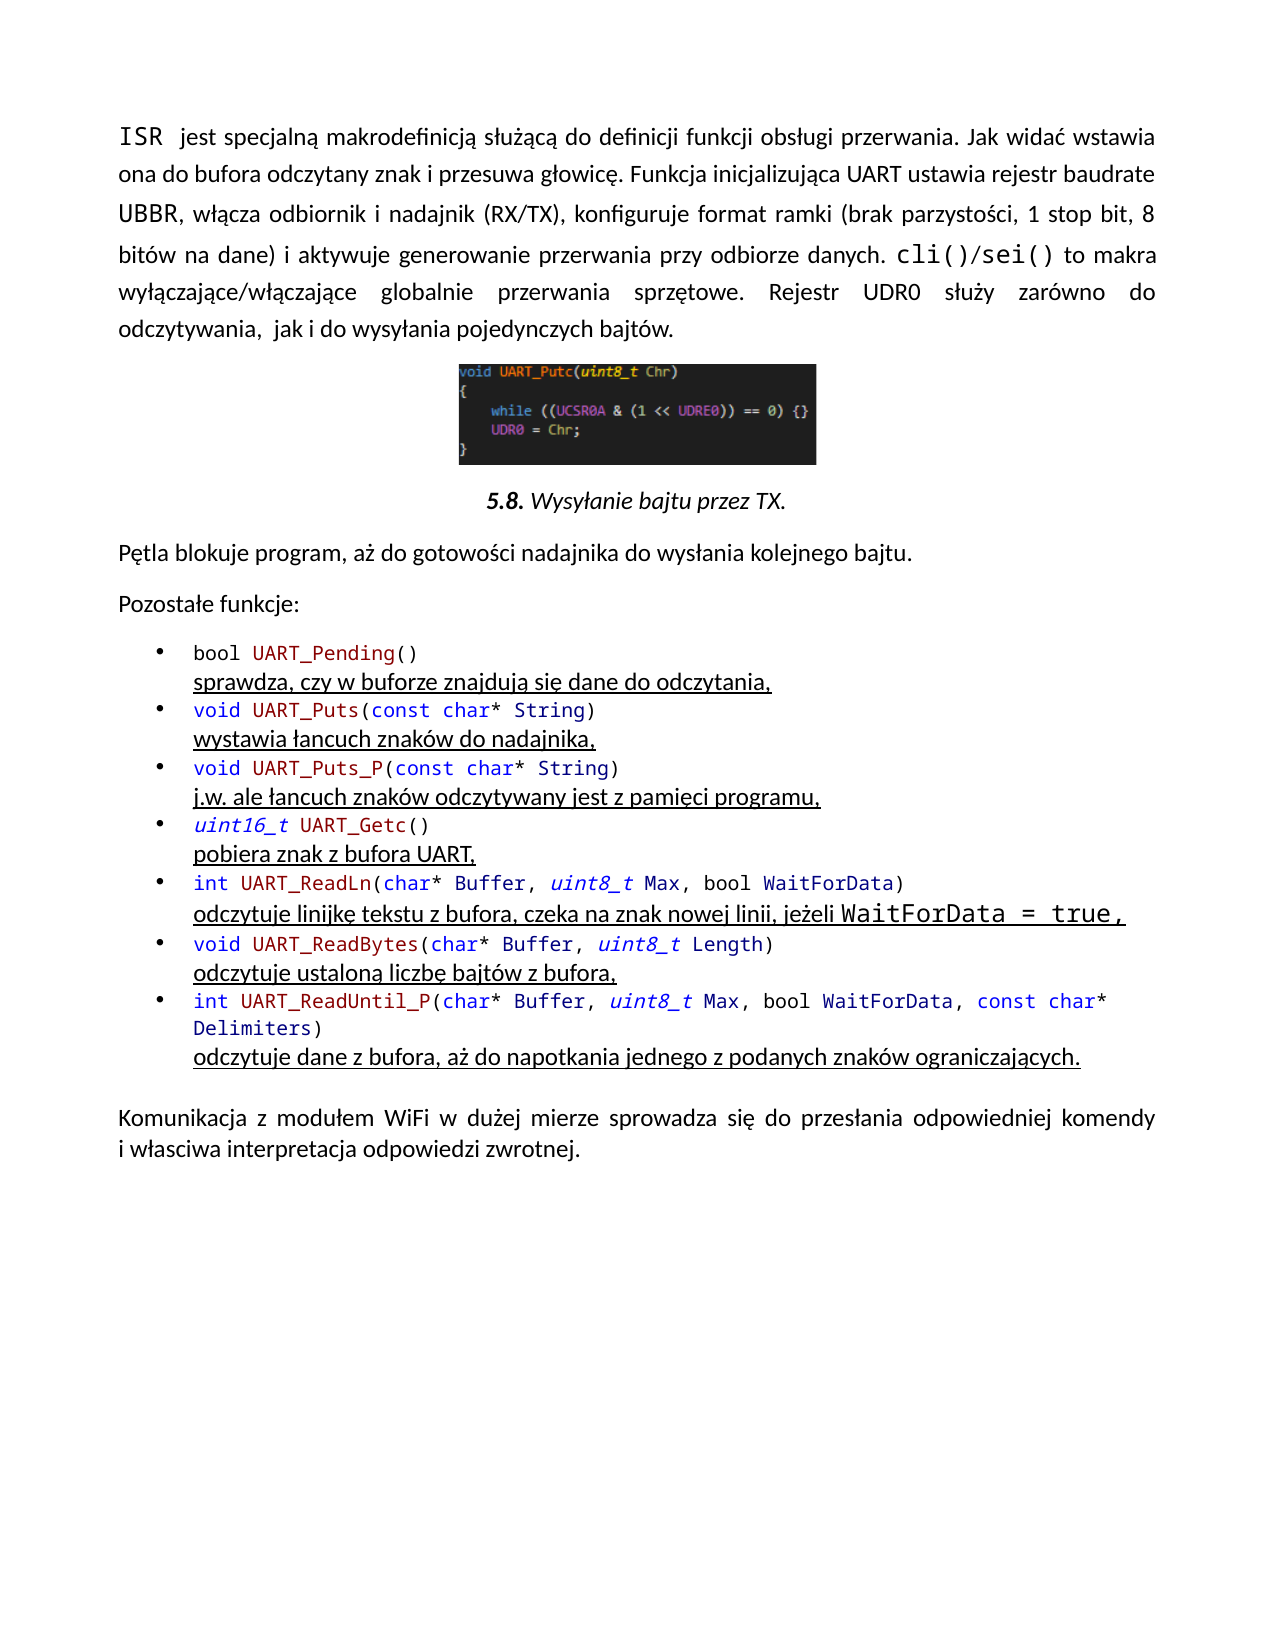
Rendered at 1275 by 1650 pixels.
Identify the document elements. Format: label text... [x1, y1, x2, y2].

list void UART_Puts(const char* String) wystawia łancuch znaków do nadajnika, [156, 696, 1157, 754]
text ISR jest specjalną makrodefinicją służącą do definicji funkcji obsługi przerwania. Jak widać wstawia ona do bufora odczytany znak i przesuwa głowicę. Funkcja inicjalizująca UART ustawia rejestr baudrate UBBR, włącza odbiornik i nadajnik (RX/TX), konfiguruje format ramki (brak parzystości, 1 stop bit, 8 bitów na dane) i aktywuje generowanie przerwania przy odbiorze danych. cli()/sei() to makra wyłączające/włączające globalnie przerwania sprzętowe. Rejestr UDR0 służy zarówno do odczytywania, jak i do wysyłania pojedynczych bajtów. [118, 118, 1157, 343]
picture [458, 364, 817, 465]
text Pętla blokuje program, aż do gotowości nadajnika do wysłania kolejnego bajtu. [118, 537, 1157, 567]
text Pozostałe funkcje: [118, 588, 1157, 618]
list void UART_Puts_P(const char* String) j.w. ale łancuch znaków odczytywany jest z pamięci programu, [156, 754, 1157, 811]
list bool UART_Pending() sprawdza, czy w buforze znajdują się dane do odczytania, [156, 639, 1157, 696]
list int UART_ReadLn(char* Buffer, uint8_t Max, bool WaitForData) odczytuje linijkę tekstu z bufora, czeka na znak nowej linii, jeżeli WaitForData = true, [156, 869, 1157, 930]
list void UART_ReadBytes(char* Buffer, uint8_t Length) odczytuje ustaloną liczbę bajtów z bufora, [156, 930, 1157, 987]
list int UART_ReadUntil_P(char* Buffer, uint8_t Max, bool WaitForData, const char* Delimiters) odczytuje dane z bufora, aż do napotkania jednego z podanych znaków ograniczających. [156, 987, 1157, 1072]
list uint16_t UART_Getc() pobiera znak z bufora UART, [156, 811, 1157, 869]
text Komunikacja z modułem WiFi w dużej mierze sprowadza się do przesłania odpowiedniej komendy i własciwa interpretacja odpowiedzi zwrotnej. [118, 1102, 1157, 1163]
text 5.8. Wysyłanie bajtu przez TX. [118, 486, 1157, 516]
